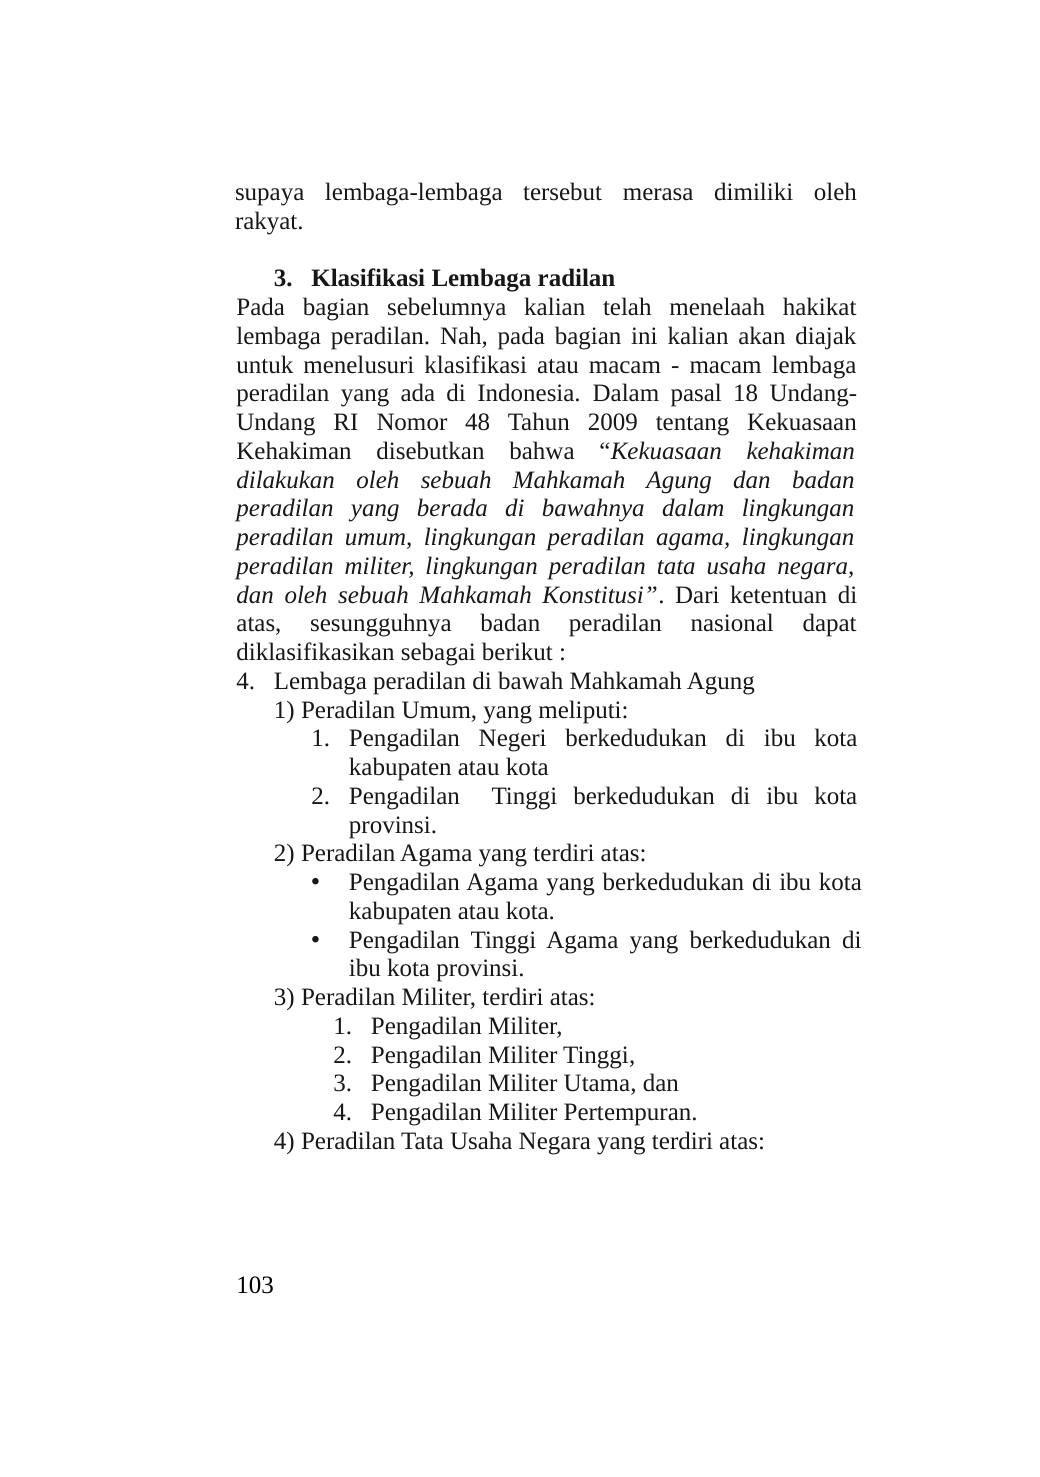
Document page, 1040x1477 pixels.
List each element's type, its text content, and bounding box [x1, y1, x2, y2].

list Pengadilan Militer Pertempuran. [333, 1097, 857, 1126]
subtitle Klasifikasi Lembaga radilan [274, 263, 862, 292]
list Pengadilan Militer, [333, 1011, 857, 1040]
text 2) Peradilan Agama yang terdiri atas: [274, 838, 857, 867]
list Pengadilan Tinggi Agama yang berkedudukan di ibu kota provinsi. [311, 925, 862, 982]
text 1) Peradilan Umum, yang meliputi: [274, 695, 857, 723]
text 4) Peradilan Tata Usaha Negara yang terdiri atas: [274, 1126, 857, 1155]
list Pengadilan Militer Utama, dan [333, 1068, 857, 1097]
list Pengadilan Tinggi berkedudukan di ibu kota provinsi. [311, 781, 857, 838]
list Pengadilan Negeri berkedudukan di ibu kota kabupaten atau kota [311, 723, 857, 781]
text Pada bagian sebelumnya kalian telah menelaah hakikat lembaga peradilan. Nah, pada bagian ini kalian akan diajak untuk menelusuri klasifikasi atau macam - macam lembaga peradilan yang ada di Indonesia. Dalam pasal 18 Undang-Undang RI Nomor 48 Tahun 2009 tentang Kekuasaan Kehakiman disebutkan bahwa “Kekuasaan kehakiman dilakukan oleh sebuah Mahkamah Agung dan badan peradilan yang berada di bawahnya dalam lingkungan peradilan umum, lingkungan peradilan agama, lingkungan peradilan militer, lingkungan peradilan tata usaha negara, dan oleh sebuah Mahkamah Konstitusi”. Dari ketentuan di atas, sesungguhnya badan peradilan nasional dapat diklasifikasikan sebagai berikut : [236, 292, 857, 666]
list Pengadilan Agama yang berkedudukan di ibu kota kabupaten atau kota. [311, 867, 862, 925]
list Pengadilan Militer Tinggi, [333, 1040, 857, 1068]
text supaya lembaga-lembaga tersebut merasa dimiliki oleh rakyat. [235, 177, 857, 235]
text 3) Peradilan Militer, terdiri atas: [274, 982, 857, 1011]
list Lembaga peradilan di bawah Mahkamah Agung [236, 666, 857, 695]
